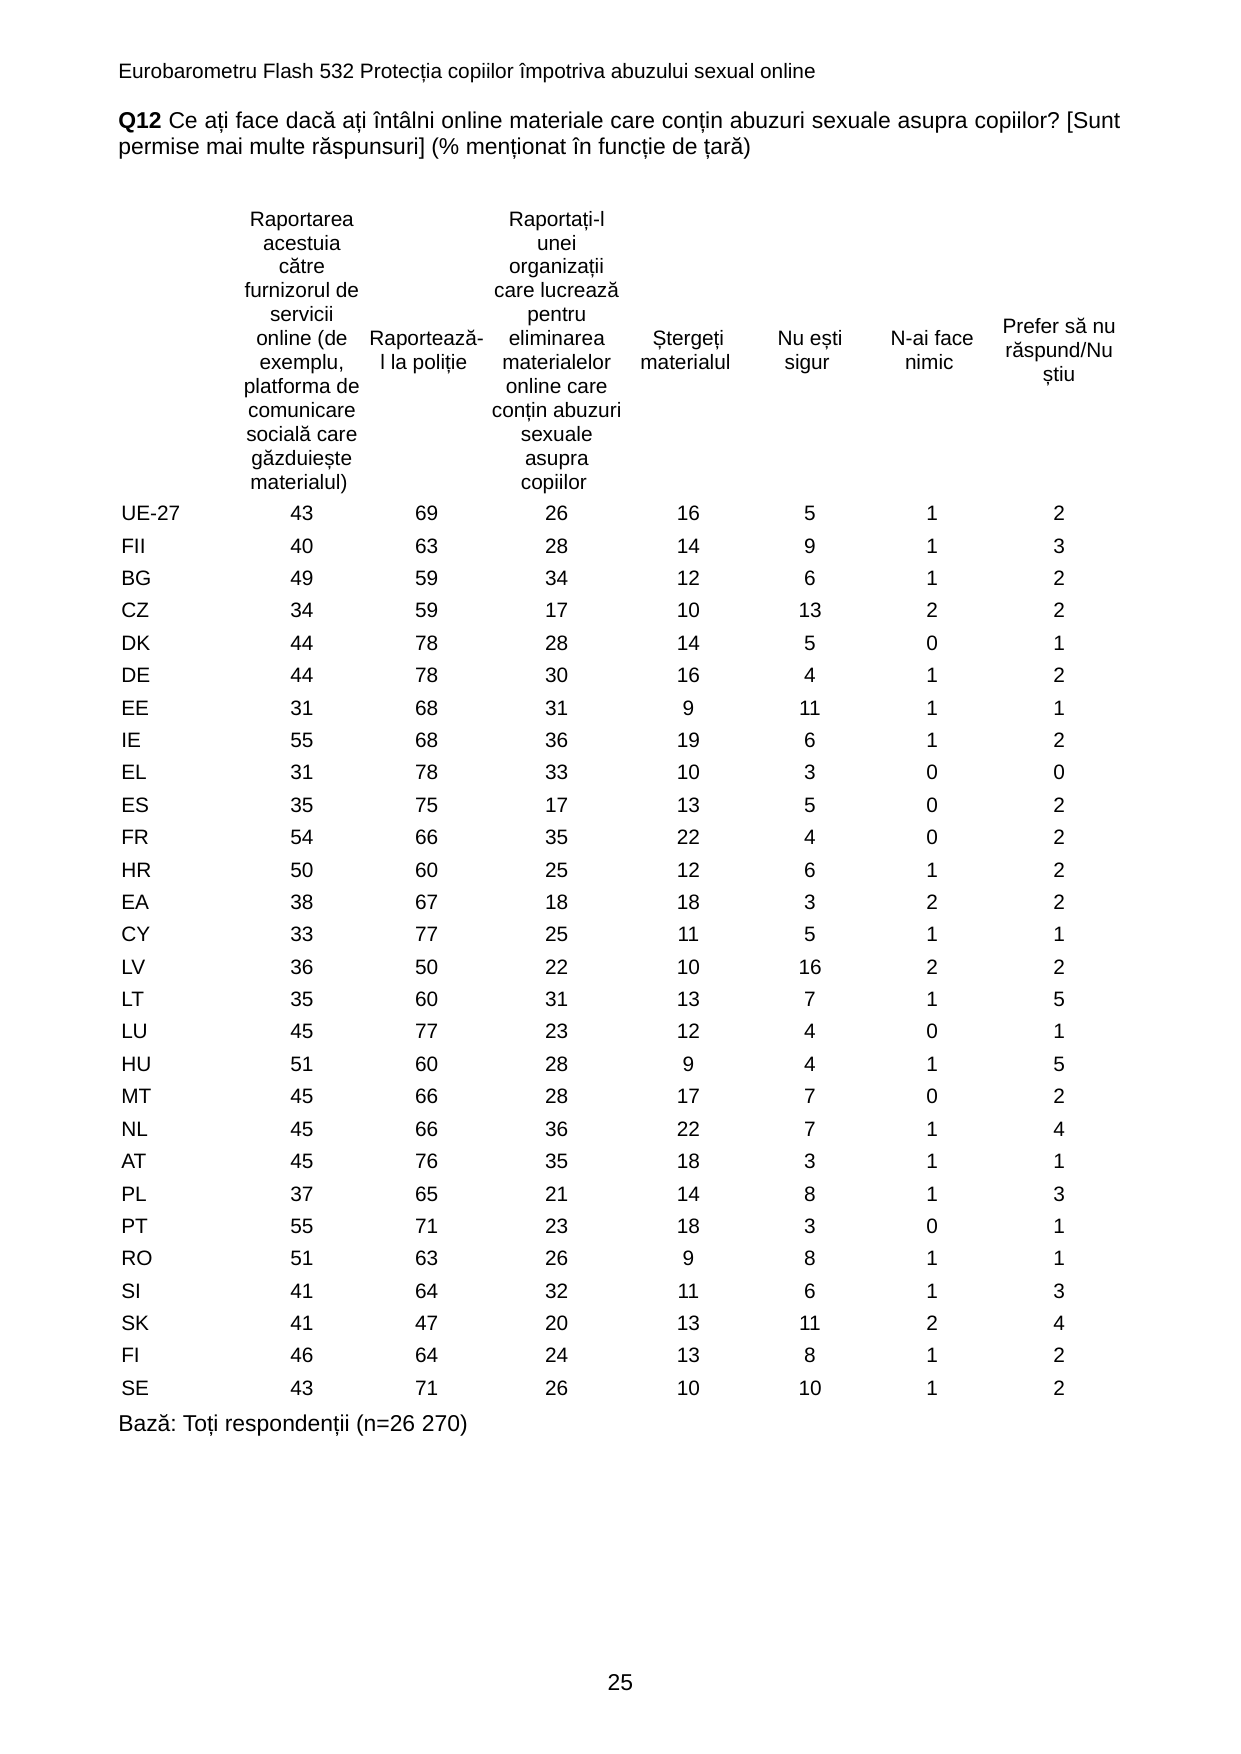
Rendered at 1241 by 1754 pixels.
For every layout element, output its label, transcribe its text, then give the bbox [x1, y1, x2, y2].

table_cell 34 [488, 562, 625, 594]
table_cell 36 [488, 1113, 625, 1145]
table_cell 4 [751, 1015, 868, 1048]
table_cell 1 [996, 626, 1122, 659]
table_cell 54 [238, 821, 365, 853]
table_cell 0 [868, 626, 996, 659]
table_cell LU [118, 1015, 238, 1048]
table_cell DK [118, 626, 238, 659]
table_cell 2 [868, 594, 996, 626]
table_cell 16 [625, 497, 751, 529]
table_cell 45 [238, 1113, 365, 1145]
table_cell 0 [868, 1015, 996, 1048]
table_cell 76 [365, 1145, 488, 1177]
table_cell 65 [365, 1177, 488, 1209]
table_cell 64 [365, 1274, 488, 1307]
table_cell 31 [238, 756, 365, 788]
table_cell 2 [996, 562, 1122, 594]
table_cell 5 [751, 918, 868, 950]
table_cell 4 [751, 1048, 868, 1080]
table_cell PL [118, 1177, 238, 1209]
table_cell 0 [868, 821, 996, 853]
table_cell 0 [868, 789, 996, 821]
table_cell MT [118, 1080, 238, 1112]
table_cell 10 [625, 594, 751, 626]
table_cell 11 [625, 918, 751, 950]
table_cell 31 [488, 691, 625, 724]
table_cell 18 [625, 1145, 751, 1177]
table_cell 78 [365, 626, 488, 659]
table_cell 66 [365, 1113, 488, 1145]
table_cell 1 [868, 1113, 996, 1145]
table_cell 1 [996, 918, 1122, 950]
table_cell 41 [238, 1274, 365, 1307]
table_cell 45 [238, 1015, 365, 1048]
table_cell 2 [868, 950, 996, 983]
table_cell 0 [868, 1210, 996, 1242]
table_header Raportează-l la poliție [365, 204, 488, 497]
table_cell 5 [996, 1048, 1122, 1080]
table_cell 63 [365, 529, 488, 562]
table_cell 1 [868, 724, 996, 756]
table_cell 1 [996, 1015, 1122, 1048]
table_cell 64 [365, 1339, 488, 1372]
table_cell 6 [751, 853, 868, 886]
table_cell 5 [751, 626, 868, 659]
table_cell 21 [488, 1177, 625, 1209]
table_cell 71 [365, 1210, 488, 1242]
table_cell 7 [751, 983, 868, 1015]
table_cell 10 [625, 1372, 751, 1404]
table_header [118, 204, 238, 497]
table_cell 2 [996, 1339, 1122, 1372]
table_cell CZ [118, 594, 238, 626]
table_cell 28 [488, 626, 625, 659]
table_cell 17 [488, 594, 625, 626]
table_cell 31 [488, 983, 625, 1015]
table_cell 20 [488, 1307, 625, 1339]
table_cell 10 [751, 1372, 868, 1404]
table_cell 1 [868, 529, 996, 562]
table_cell PT [118, 1210, 238, 1242]
table_cell 1 [868, 1177, 996, 1209]
table_cell 66 [365, 821, 488, 853]
table_cell 38 [238, 886, 365, 918]
table_cell 24 [488, 1339, 625, 1372]
table_cell 11 [751, 691, 868, 724]
table_cell 0 [996, 756, 1122, 788]
table_cell 2 [996, 724, 1122, 756]
table_cell 46 [238, 1339, 365, 1372]
table_cell RO [118, 1242, 238, 1274]
table_cell NL [118, 1113, 238, 1145]
table_cell 37 [238, 1177, 365, 1209]
table_cell BG [118, 562, 238, 594]
table_cell 51 [238, 1048, 365, 1080]
table_cell 1 [868, 691, 996, 724]
table_cell 14 [625, 1177, 751, 1209]
table_cell 6 [751, 1274, 868, 1307]
table_cell 5 [751, 497, 868, 529]
table_cell 13 [625, 1339, 751, 1372]
table_cell 60 [365, 983, 488, 1015]
table_cell 36 [238, 950, 365, 983]
table_cell EL [118, 756, 238, 788]
table_cell 2 [996, 886, 1122, 918]
table_cell 1 [868, 562, 996, 594]
table_cell 13 [625, 1307, 751, 1339]
table_cell 26 [488, 497, 625, 529]
table_cell FR [118, 821, 238, 853]
table_cell 6 [751, 724, 868, 756]
table_cell 2 [996, 594, 1122, 626]
table_cell 9 [625, 691, 751, 724]
table_cell 28 [488, 1080, 625, 1112]
table_cell 59 [365, 594, 488, 626]
table_cell 41 [238, 1307, 365, 1339]
table_cell 13 [625, 789, 751, 821]
table_cell 30 [488, 659, 625, 691]
table_cell 31 [238, 691, 365, 724]
table_cell 68 [365, 724, 488, 756]
table_cell 1 [868, 1145, 996, 1177]
table_cell 55 [238, 1210, 365, 1242]
table_cell 22 [625, 1113, 751, 1145]
table_cell 3 [996, 1177, 1122, 1209]
table_cell 8 [751, 1339, 868, 1372]
table_cell 1 [868, 1339, 996, 1372]
table_cell 3 [751, 756, 868, 788]
table_cell 11 [625, 1274, 751, 1307]
table_cell 17 [488, 789, 625, 821]
table_cell LT [118, 983, 238, 1015]
table_cell 1 [868, 659, 996, 691]
table_cell 3 [751, 886, 868, 918]
table_cell 28 [488, 529, 625, 562]
table_cell 3 [996, 529, 1122, 562]
table_cell 69 [365, 497, 488, 529]
table_cell 32 [488, 1274, 625, 1307]
table_cell 33 [238, 918, 365, 950]
table_header N-ai face nimic [868, 204, 996, 497]
table_cell 60 [365, 853, 488, 886]
table_cell ES [118, 789, 238, 821]
table_cell 18 [625, 1210, 751, 1242]
table_cell 1 [996, 691, 1122, 724]
table_cell 67 [365, 886, 488, 918]
table_cell 16 [625, 659, 751, 691]
table_cell 11 [751, 1307, 868, 1339]
table_cell 9 [625, 1048, 751, 1080]
table_cell 44 [238, 659, 365, 691]
table_cell 51 [238, 1242, 365, 1274]
table_cell 2 [996, 1080, 1122, 1112]
table_cell 4 [996, 1113, 1122, 1145]
table_cell 2 [996, 1372, 1122, 1404]
table_cell 4 [751, 659, 868, 691]
table_cell 17 [625, 1080, 751, 1112]
table_cell 1 [868, 918, 996, 950]
table_cell 1 [868, 853, 996, 886]
text Bază: Toți respondenții (n=26 270) [118, 1410, 1122, 1436]
table_cell 60 [365, 1048, 488, 1080]
table_cell FI [118, 1339, 238, 1372]
table_cell 1 [868, 983, 996, 1015]
table_cell UE-27 [118, 497, 238, 529]
table_cell DE [118, 659, 238, 691]
table_cell 35 [238, 789, 365, 821]
table_cell 71 [365, 1372, 488, 1404]
table_cell 10 [625, 756, 751, 788]
table_cell 0 [868, 756, 996, 788]
table_cell 77 [365, 918, 488, 950]
table_cell 13 [625, 983, 751, 1015]
table_cell 26 [488, 1372, 625, 1404]
table_cell IE [118, 724, 238, 756]
table_cell 45 [238, 1145, 365, 1177]
table_cell 14 [625, 529, 751, 562]
table_cell 6 [751, 562, 868, 594]
table_cell 2 [868, 886, 996, 918]
table_cell 13 [751, 594, 868, 626]
table_cell 4 [751, 821, 868, 853]
table_cell 35 [488, 1145, 625, 1177]
table_cell 0 [868, 1080, 996, 1112]
table_cell 75 [365, 789, 488, 821]
table_cell LV [118, 950, 238, 983]
table_cell 49 [238, 562, 365, 594]
table_cell 1 [868, 1242, 996, 1274]
table_cell 35 [488, 821, 625, 853]
table_cell 22 [625, 821, 751, 853]
table_cell CY [118, 918, 238, 950]
table_cell 10 [625, 950, 751, 983]
table_cell 16 [751, 950, 868, 983]
table_cell 22 [488, 950, 625, 983]
table_cell 1 [996, 1210, 1122, 1242]
table_cell 12 [625, 562, 751, 594]
table_cell 34 [238, 594, 365, 626]
table_cell 78 [365, 659, 488, 691]
table_cell 7 [751, 1080, 868, 1112]
table_cell 14 [625, 626, 751, 659]
table_cell 3 [751, 1145, 868, 1177]
table_cell 1 [868, 497, 996, 529]
table_cell 9 [751, 529, 868, 562]
table_cell 12 [625, 853, 751, 886]
table_cell 23 [488, 1210, 625, 1242]
table_cell 2 [996, 789, 1122, 821]
table_cell 1 [868, 1372, 996, 1404]
table_header Ștergeți materialul [625, 204, 751, 497]
table_cell SK [118, 1307, 238, 1339]
table_cell 12 [625, 1015, 751, 1048]
table_cell 3 [751, 1210, 868, 1242]
table_cell EA [118, 886, 238, 918]
table_cell HR [118, 853, 238, 886]
table_cell 63 [365, 1242, 488, 1274]
table_cell 47 [365, 1307, 488, 1339]
table_cell 50 [365, 950, 488, 983]
table_cell SE [118, 1372, 238, 1404]
table_cell AT [118, 1145, 238, 1177]
text Q12 Ce ați face dacă ați întâlni online materiale care conțin abuzuri sexuale asupra copiilor? [Sunt permise mai multe răspunsuri] (% menționat în funcție de țară) [118, 107, 1122, 159]
table_cell 5 [751, 789, 868, 821]
table_cell 18 [625, 886, 751, 918]
table_cell SI [118, 1274, 238, 1307]
table_cell 3 [996, 1274, 1122, 1307]
table_cell 36 [488, 724, 625, 756]
table_cell 59 [365, 562, 488, 594]
table_cell EE [118, 691, 238, 724]
table_cell FII [118, 529, 238, 562]
table_cell 8 [751, 1242, 868, 1274]
table_cell 35 [238, 983, 365, 1015]
table_cell 33 [488, 756, 625, 788]
table_cell 2 [868, 1307, 996, 1339]
table_cell 78 [365, 756, 488, 788]
table_cell HU [118, 1048, 238, 1080]
table_cell 68 [365, 691, 488, 724]
table_cell 28 [488, 1048, 625, 1080]
table_cell 77 [365, 1015, 488, 1048]
table_cell 44 [238, 626, 365, 659]
table_cell 18 [488, 886, 625, 918]
table_cell 2 [996, 497, 1122, 529]
table_cell 1 [868, 1048, 996, 1080]
table_header Nu ești sigur [751, 204, 868, 497]
table_cell 4 [996, 1307, 1122, 1339]
table_cell 26 [488, 1242, 625, 1274]
table_cell 40 [238, 529, 365, 562]
table_cell 66 [365, 1080, 488, 1112]
table_cell 25 [488, 918, 625, 950]
table_cell 5 [996, 983, 1122, 1015]
table_header Raportarea acestuia către furnizorul de servicii online (de exemplu, platforma de comunicare socială care găzduiește materialul) [238, 204, 365, 497]
table_cell 2 [996, 659, 1122, 691]
table_cell 25 [488, 853, 625, 886]
table_cell 19 [625, 724, 751, 756]
table_cell 9 [625, 1242, 751, 1274]
table_cell 2 [996, 950, 1122, 983]
table_cell 2 [996, 853, 1122, 886]
table_cell 2 [996, 821, 1122, 853]
table_cell 23 [488, 1015, 625, 1048]
table_header Raportați-l unei organizații care lucrează pentru eliminarea materialelor online care conțin abuzuri sexuale asupra copiilor [488, 204, 625, 497]
table_cell 50 [238, 853, 365, 886]
table_cell 1 [996, 1242, 1122, 1274]
table_cell 7 [751, 1113, 868, 1145]
table_cell 45 [238, 1080, 365, 1112]
table_cell 43 [238, 497, 365, 529]
table_cell 43 [238, 1372, 365, 1404]
table_cell 1 [868, 1274, 996, 1307]
table_cell 1 [996, 1145, 1122, 1177]
table_cell 8 [751, 1177, 868, 1209]
table_cell 55 [238, 724, 365, 756]
table_header Prefer să nu răspund/Nu știu [996, 204, 1122, 497]
